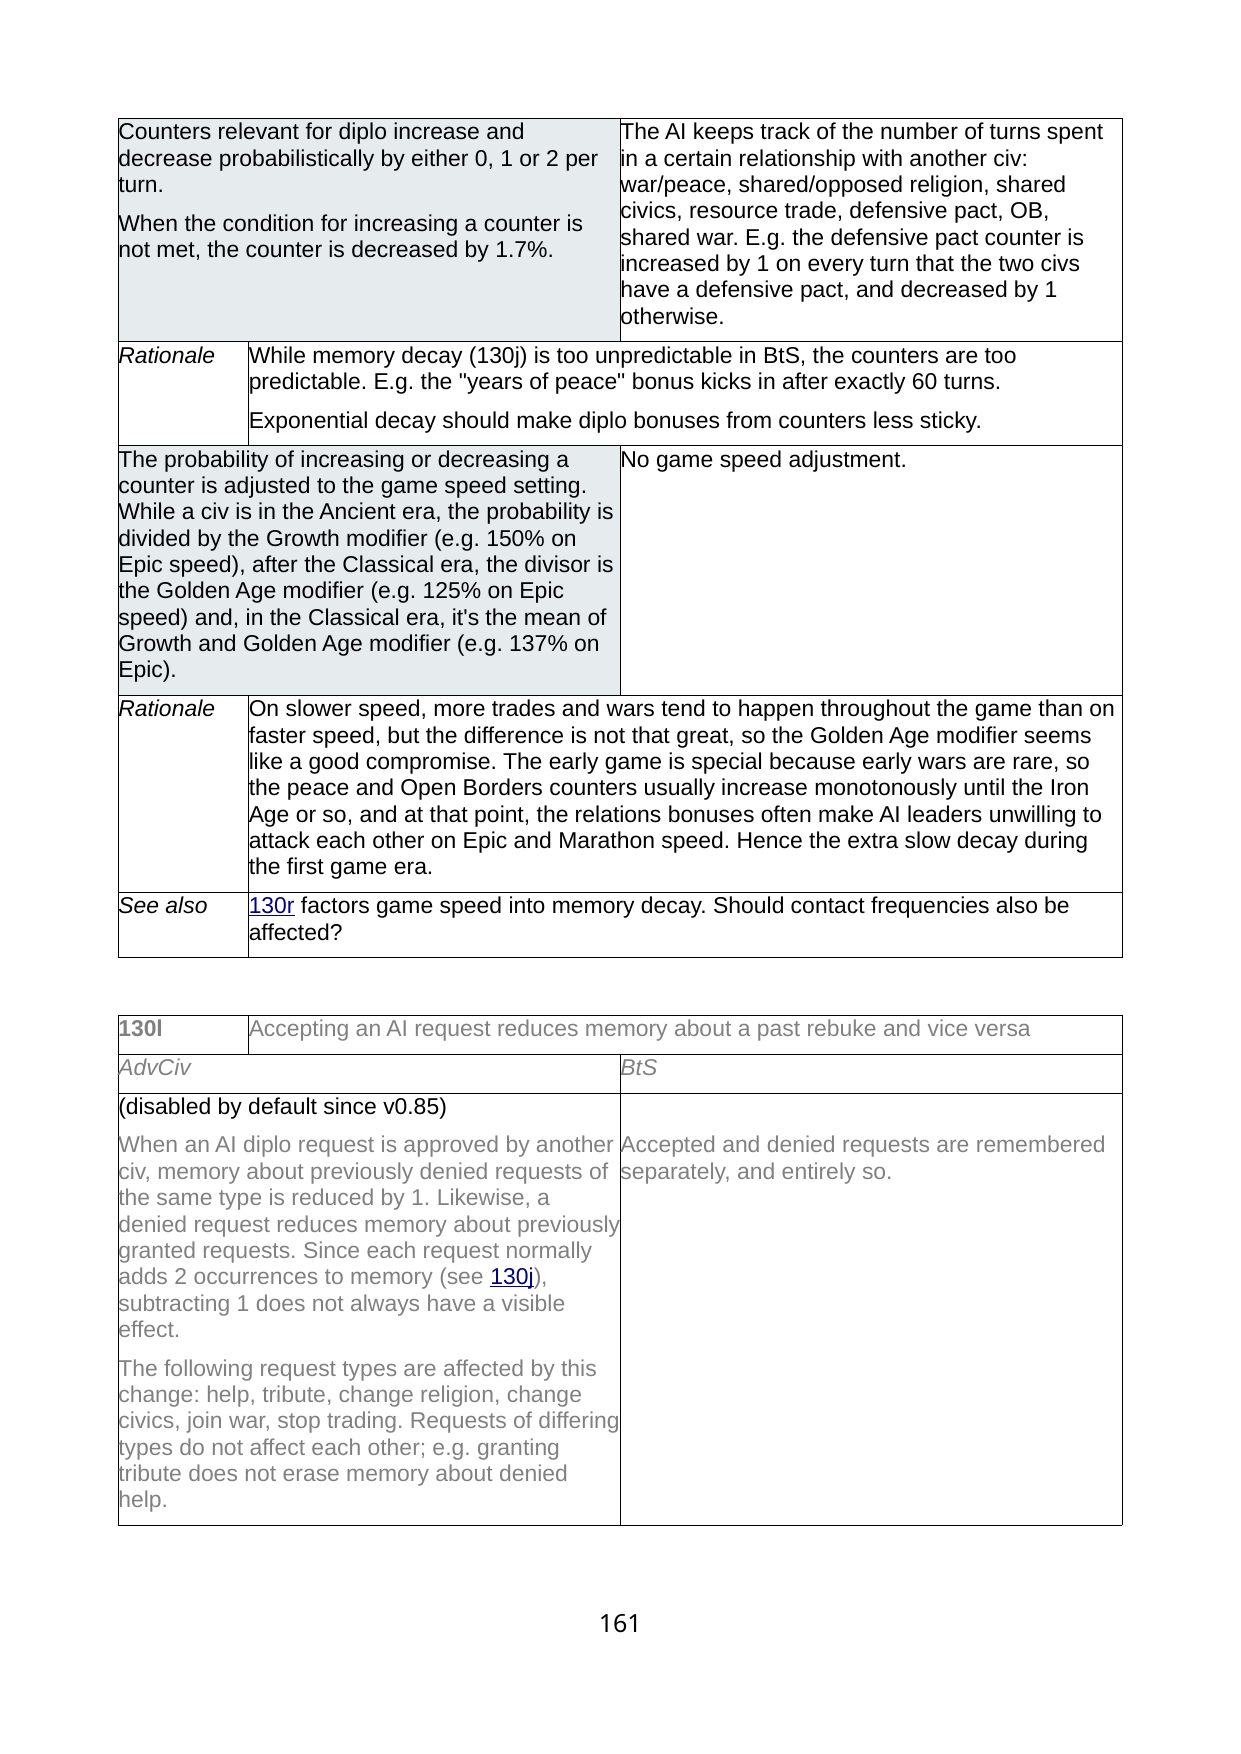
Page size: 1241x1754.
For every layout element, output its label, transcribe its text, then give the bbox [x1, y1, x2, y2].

table_cell On slower speed, more trades and wars tend to happen throughout the game than on faster speed, but the difference is not that great, so the Golden Age modifier seems like a good compromise. The early game is special because early wars are rare, so the peace and Open Borders counters usually increase monotonously until the Iron Age or so, and at that point, the relations bonuses often make AI leaders unwilling to attack each other on Epic and Marathon speed. Hence the extra slow decay during the first game era. [249, 696, 1122, 892]
table_cell BtS [621, 1055, 1122, 1093]
table_cell (disabled by default since v0.85) When an AI diplo request is approved by another civ, memory about previously denied requests of the same type is reduced by 1. Likewise, a denied request reduces memory about previously granted requests. Since each request normally adds 2 occurrences to memory (see 130j), subtracting 1 does not always have a visible effect. The following request types are affected by this change: help, tribute, change religion, change civics, join war, stop trading. Requests of differing types do not affect each other; e.g. granting tribute does not erase memory about denied help. [119, 1094, 620, 1525]
table_header Accepting an AI request reduces memory about a past rebuke and vice versa [249, 1016, 1122, 1054]
table_cell The probability of increasing or decreasing a counter is adjusted to the game speed setting. While a civ is in the Ancient era, the probability is divided by the Growth modifier (e.g. 150% on Epic speed), after the Classical era, the divisor is the Golden Age modifier (e.g. 125% on Epic speed) and, in the Classical era, it's the mean of Growth and Golden Age modifier (e.g. 137% on Epic). [119, 446, 620, 695]
table_cell Counters relevant for diplo increase and decrease probabilistically by either 0, 1 or 2 per turn. When the condition for increasing a counter is not met, the counter is decreased by 1.7%. [119, 119, 620, 341]
table_cell Rationale [119, 696, 248, 892]
table_cell The AI keeps track of the number of turns spent in a certain relationship with another civ: war/peace, shared/opposed religion, shared civics, resource trade, defensive pact, OB, shared war. E.g. the defensive pact counter is increased by 1 on every turn that the two civs have a defensive pact, and decreased by 1 otherwise. [621, 119, 1122, 341]
table_cell Accepted and denied requests are remembered separately, and entirely so. [621, 1094, 1122, 1525]
table_cell AdvCiv [119, 1055, 620, 1093]
table_cell While memory decay (130j) is too unpredictable in BtS, the counters are too predictable. E.g. the "years of peace" bonus kicks in after exactly 60 turns. Exponential decay should make diplo bonuses from counters less sticky. [249, 342, 1122, 445]
table_header 130l [119, 1016, 248, 1054]
table_cell Rationale [119, 342, 248, 445]
table_cell No game speed adjustment. [621, 446, 1122, 695]
table_cell See also [119, 893, 248, 957]
table_cell 130r factors game speed into memory decay. Should contact frequencies also be affected? [249, 893, 1122, 957]
